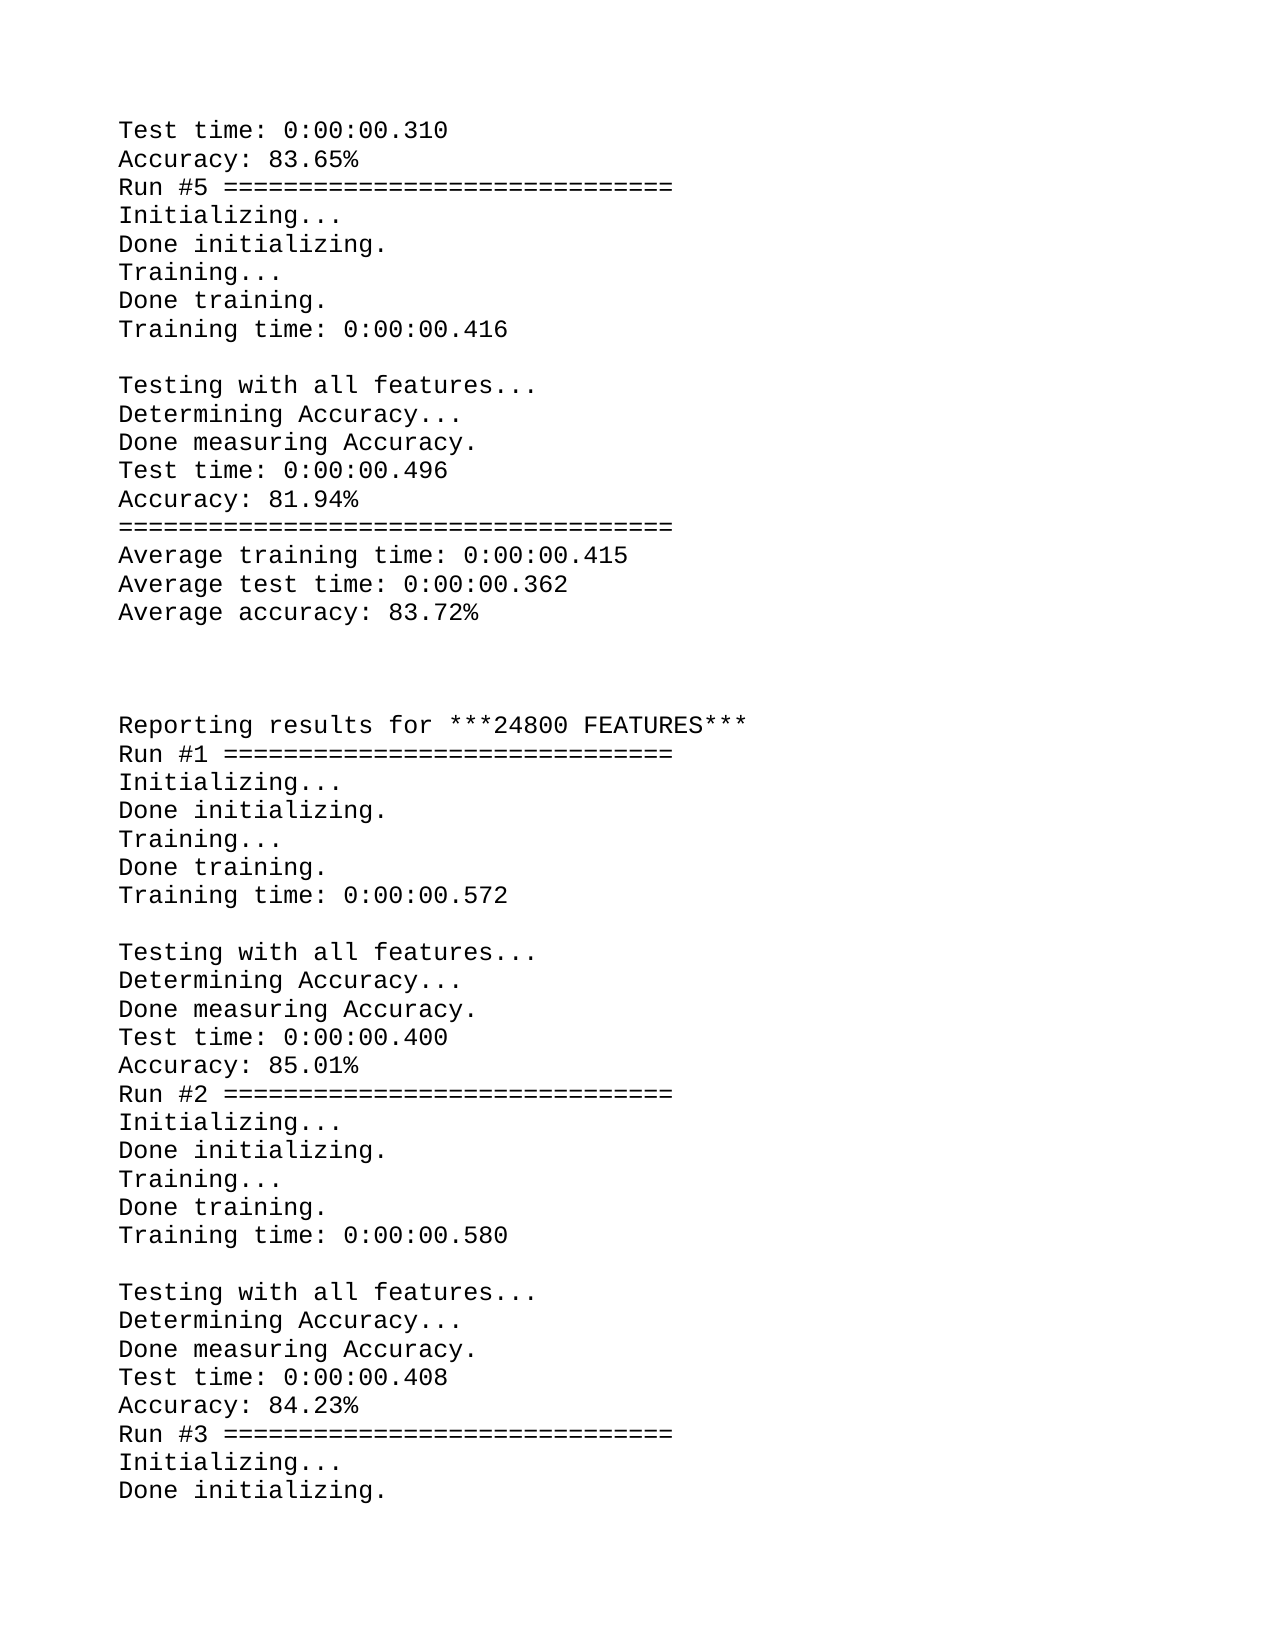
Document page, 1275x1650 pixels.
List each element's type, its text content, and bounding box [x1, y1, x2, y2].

text Done training. [118, 855, 1157, 883]
text Done measuring Accuracy. [118, 996, 1157, 1025]
text Initializing... [118, 1110, 1157, 1138]
text Training time: 0:00:00.416 [118, 316, 1157, 345]
text Accuracy: 85.01% [118, 1053, 1157, 1081]
text Determining Accuracy... [118, 968, 1157, 996]
text Average test time: 0:00:00.362 [118, 571, 1157, 600]
text Training... [118, 260, 1157, 288]
text Training time: 0:00:00.580 [118, 1223, 1157, 1251]
text Training... [118, 826, 1157, 855]
text Run #5 ============================== [118, 175, 1157, 203]
text Reporting results for ***24800 FEATURES*** [118, 713, 1157, 741]
text Done training. [118, 1195, 1157, 1223]
text Test time: 0:00:00.496 [118, 458, 1157, 486]
text Done initializing. [118, 231, 1157, 260]
text Determining Accuracy... [118, 1308, 1157, 1336]
text Testing with all features... [118, 1280, 1157, 1308]
text Run #2 ============================== [118, 1081, 1157, 1110]
text Test time: 0:00:00.400 [118, 1025, 1157, 1053]
text Accuracy: 83.65% [118, 146, 1157, 175]
text Average accuracy: 83.72% [118, 600, 1157, 628]
text ===================================== [118, 515, 1157, 543]
text Training... [118, 1166, 1157, 1195]
text Initializing... [118, 770, 1157, 798]
text Testing with all features... [118, 940, 1157, 968]
text Done training. [118, 288, 1157, 316]
text Average training time: 0:00:00.415 [118, 543, 1157, 571]
text Determining Accuracy... [118, 401, 1157, 430]
text Accuracy: 81.94% [118, 486, 1157, 515]
text Test time: 0:00:00.310 [118, 118, 1157, 146]
text Training time: 0:00:00.572 [118, 883, 1157, 911]
text Done initializing. [118, 798, 1157, 826]
text Done measuring Accuracy. [118, 430, 1157, 458]
text Done initializing. [118, 1138, 1157, 1166]
text Run #1 ============================== [118, 741, 1157, 770]
text Testing with all features... [118, 373, 1157, 401]
text Done measuring Accuracy. [118, 1336, 1157, 1365]
text Initializing... [118, 1450, 1157, 1478]
text Test time: 0:00:00.408 [118, 1365, 1157, 1393]
text Run #3 ============================== [118, 1421, 1157, 1450]
text Done initializing. [118, 1478, 1157, 1506]
text Accuracy: 84.23% [118, 1393, 1157, 1421]
text Initializing... [118, 203, 1157, 231]
